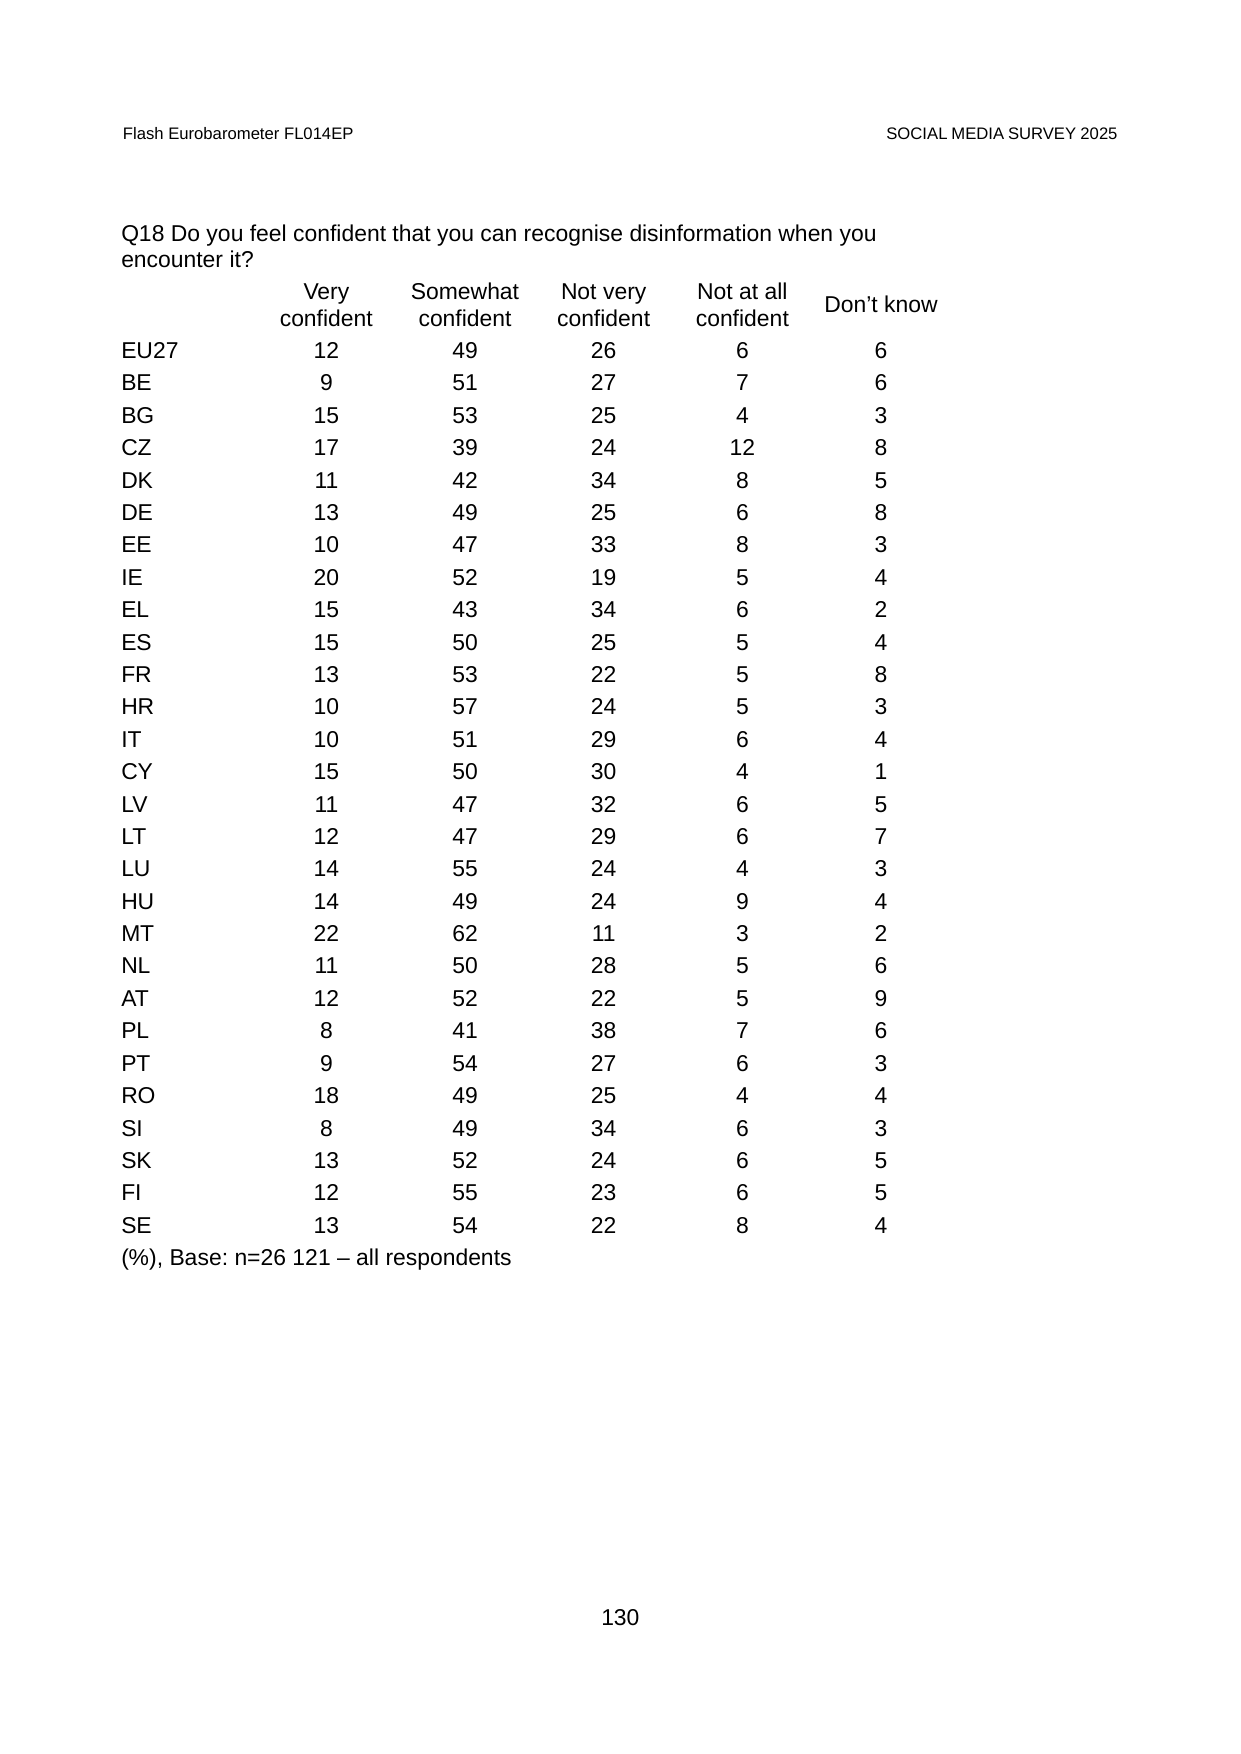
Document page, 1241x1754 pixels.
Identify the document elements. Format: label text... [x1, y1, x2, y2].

table_cell 12 [257, 982, 395, 1014]
table_cell 5 [673, 982, 811, 1014]
table_cell 51 [395, 366, 534, 399]
table_cell 3 [811, 528, 950, 561]
table_cell 8 [811, 431, 950, 463]
table_cell 20 [257, 561, 395, 593]
table_cell 6 [673, 334, 811, 366]
table_cell 7 [673, 1014, 811, 1047]
table_cell 4 [811, 723, 950, 755]
table_cell 12 [257, 820, 395, 852]
table_cell 6 [811, 334, 950, 366]
table_cell (%), Base: n=26 121 – all respondents [118, 1241, 950, 1273]
table_cell DE [118, 496, 257, 528]
table_cell 13 [257, 658, 395, 690]
table_cell 41 [395, 1014, 534, 1047]
table_cell 18 [257, 1079, 395, 1111]
table_cell SE [118, 1209, 257, 1241]
table_cell 9 [257, 366, 395, 399]
table_cell 8 [257, 1111, 395, 1144]
table_cell 2 [811, 593, 950, 626]
table_cell 5 [673, 561, 811, 593]
table_cell PT [118, 1047, 257, 1079]
table_cell 4 [811, 885, 950, 917]
table_cell 24 [534, 1144, 673, 1176]
table_cell 34 [534, 1111, 673, 1144]
table_cell 23 [534, 1176, 673, 1209]
table_cell 19 [534, 561, 673, 593]
table_cell 49 [395, 885, 534, 917]
table_cell 47 [395, 528, 534, 561]
table_cell 49 [395, 334, 534, 366]
table_cell 6 [811, 950, 950, 982]
table_cell 5 [673, 950, 811, 982]
table_cell 5 [811, 788, 950, 820]
table_cell 3 [811, 852, 950, 885]
table_cell 13 [257, 496, 395, 528]
table_cell 4 [811, 1209, 950, 1241]
table_cell Somewhat confident [395, 275, 534, 334]
table_cell BG [118, 399, 257, 431]
table_cell 25 [534, 496, 673, 528]
table_cell 47 [395, 788, 534, 820]
table_cell EU27 [118, 334, 257, 366]
table_cell 49 [395, 1111, 534, 1144]
table_cell MT [118, 917, 257, 949]
table_cell 52 [395, 561, 534, 593]
table_cell 6 [673, 788, 811, 820]
table_cell 4 [673, 1079, 811, 1111]
table_cell 11 [257, 464, 395, 496]
table_cell [118, 275, 257, 334]
table_cell 15 [257, 593, 395, 626]
table_cell 6 [811, 366, 950, 399]
table_cell ES [118, 626, 257, 658]
table_cell 3 [673, 917, 811, 949]
table_cell 54 [395, 1047, 534, 1079]
table_cell LT [118, 820, 257, 852]
table_cell Don’t know [811, 275, 950, 334]
table_cell 13 [257, 1144, 395, 1176]
table_cell 3 [811, 1047, 950, 1079]
table_cell 50 [395, 755, 534, 787]
table_cell 3 [811, 399, 950, 431]
table_cell 3 [811, 1111, 950, 1144]
table_cell 6 [673, 1144, 811, 1176]
table_cell 12 [257, 334, 395, 366]
table_cell 29 [534, 820, 673, 852]
table_cell SK [118, 1144, 257, 1176]
table_cell 57 [395, 690, 534, 723]
table_cell 53 [395, 399, 534, 431]
table_cell 22 [257, 917, 395, 949]
table_header Q18 Do you feel confident that you can recognise disinformation when you encounter it? [118, 217, 950, 275]
table_cell 27 [534, 366, 673, 399]
table_cell 25 [534, 1079, 673, 1111]
table_cell 2 [811, 917, 950, 949]
table_cell 14 [257, 852, 395, 885]
table_cell RO [118, 1079, 257, 1111]
table_cell 12 [257, 1176, 395, 1209]
table_cell 5 [811, 1144, 950, 1176]
table_cell Not at all confident [673, 275, 811, 334]
table_cell Very confident [257, 275, 395, 334]
table_cell 4 [673, 755, 811, 787]
table_cell 43 [395, 593, 534, 626]
table_cell 30 [534, 755, 673, 787]
table_cell 29 [534, 723, 673, 755]
table_cell 13 [257, 1209, 395, 1241]
table_cell 10 [257, 528, 395, 561]
table_cell EE [118, 528, 257, 561]
table_cell 50 [395, 950, 534, 982]
table_cell 14 [257, 885, 395, 917]
table_cell 22 [534, 658, 673, 690]
table_cell 6 [673, 1176, 811, 1209]
table_cell 11 [257, 788, 395, 820]
table_cell 54 [395, 1209, 534, 1241]
table_cell 5 [673, 626, 811, 658]
table_cell 27 [534, 1047, 673, 1079]
table_cell 28 [534, 950, 673, 982]
table_cell DK [118, 464, 257, 496]
table_cell Not very confident [534, 275, 673, 334]
table_cell 53 [395, 658, 534, 690]
table_cell AT [118, 982, 257, 1014]
table_cell 9 [673, 885, 811, 917]
table_cell 62 [395, 917, 534, 949]
table_cell 24 [534, 431, 673, 463]
table_cell 22 [534, 982, 673, 1014]
table_cell 26 [534, 334, 673, 366]
table_cell LU [118, 852, 257, 885]
table_cell 6 [673, 496, 811, 528]
table_cell BE [118, 366, 257, 399]
table_cell HR [118, 690, 257, 723]
table_cell 10 [257, 690, 395, 723]
table_cell 8 [673, 464, 811, 496]
table_cell 5 [811, 1176, 950, 1209]
table_cell 5 [673, 690, 811, 723]
table_cell 6 [811, 1014, 950, 1047]
table_cell 6 [673, 1047, 811, 1079]
table_cell 9 [257, 1047, 395, 1079]
table_cell 55 [395, 1176, 534, 1209]
table_cell 11 [534, 917, 673, 949]
table_cell FI [118, 1176, 257, 1209]
table_cell 15 [257, 755, 395, 787]
table_cell 39 [395, 431, 534, 463]
table_cell 34 [534, 464, 673, 496]
table_cell 6 [673, 820, 811, 852]
table_cell 42 [395, 464, 534, 496]
table_cell 3 [811, 690, 950, 723]
table_cell 4 [811, 561, 950, 593]
table_cell 12 [673, 431, 811, 463]
table_cell 5 [673, 658, 811, 690]
table_cell CZ [118, 431, 257, 463]
table_cell 8 [811, 658, 950, 690]
table_cell 22 [534, 1209, 673, 1241]
table_cell 51 [395, 723, 534, 755]
table_cell 55 [395, 852, 534, 885]
table_cell 8 [811, 496, 950, 528]
table_cell CY [118, 755, 257, 787]
table_cell 34 [534, 593, 673, 626]
table_cell 4 [811, 1079, 950, 1111]
table_cell 6 [673, 1111, 811, 1144]
table_cell FR [118, 658, 257, 690]
table_cell 17 [257, 431, 395, 463]
table_cell 10 [257, 723, 395, 755]
table_cell 38 [534, 1014, 673, 1047]
table_cell 50 [395, 626, 534, 658]
table_cell 6 [673, 593, 811, 626]
table_cell 7 [811, 820, 950, 852]
table_cell 8 [673, 1209, 811, 1241]
table_cell 49 [395, 1079, 534, 1111]
table_cell 5 [811, 464, 950, 496]
table_cell PL [118, 1014, 257, 1047]
table_cell 4 [673, 852, 811, 885]
table_cell 6 [673, 723, 811, 755]
table_cell 24 [534, 852, 673, 885]
table_cell 11 [257, 950, 395, 982]
table_cell 24 [534, 885, 673, 917]
table_cell IE [118, 561, 257, 593]
table_cell 49 [395, 496, 534, 528]
table_cell 4 [811, 626, 950, 658]
table_cell HU [118, 885, 257, 917]
table_cell NL [118, 950, 257, 982]
table_cell 25 [534, 626, 673, 658]
table_cell 52 [395, 982, 534, 1014]
table_cell 32 [534, 788, 673, 820]
table_cell 9 [811, 982, 950, 1014]
table_cell 24 [534, 690, 673, 723]
table_cell 8 [257, 1014, 395, 1047]
table_cell 47 [395, 820, 534, 852]
table_cell 1 [811, 755, 950, 787]
table_cell 8 [673, 528, 811, 561]
table_cell 7 [673, 366, 811, 399]
table_cell 33 [534, 528, 673, 561]
table_cell 25 [534, 399, 673, 431]
table_cell 15 [257, 626, 395, 658]
table_cell SI [118, 1111, 257, 1144]
table_cell LV [118, 788, 257, 820]
table_cell 52 [395, 1144, 534, 1176]
table_cell 15 [257, 399, 395, 431]
table_cell EL [118, 593, 257, 626]
table_cell IT [118, 723, 257, 755]
table_cell 4 [673, 399, 811, 431]
